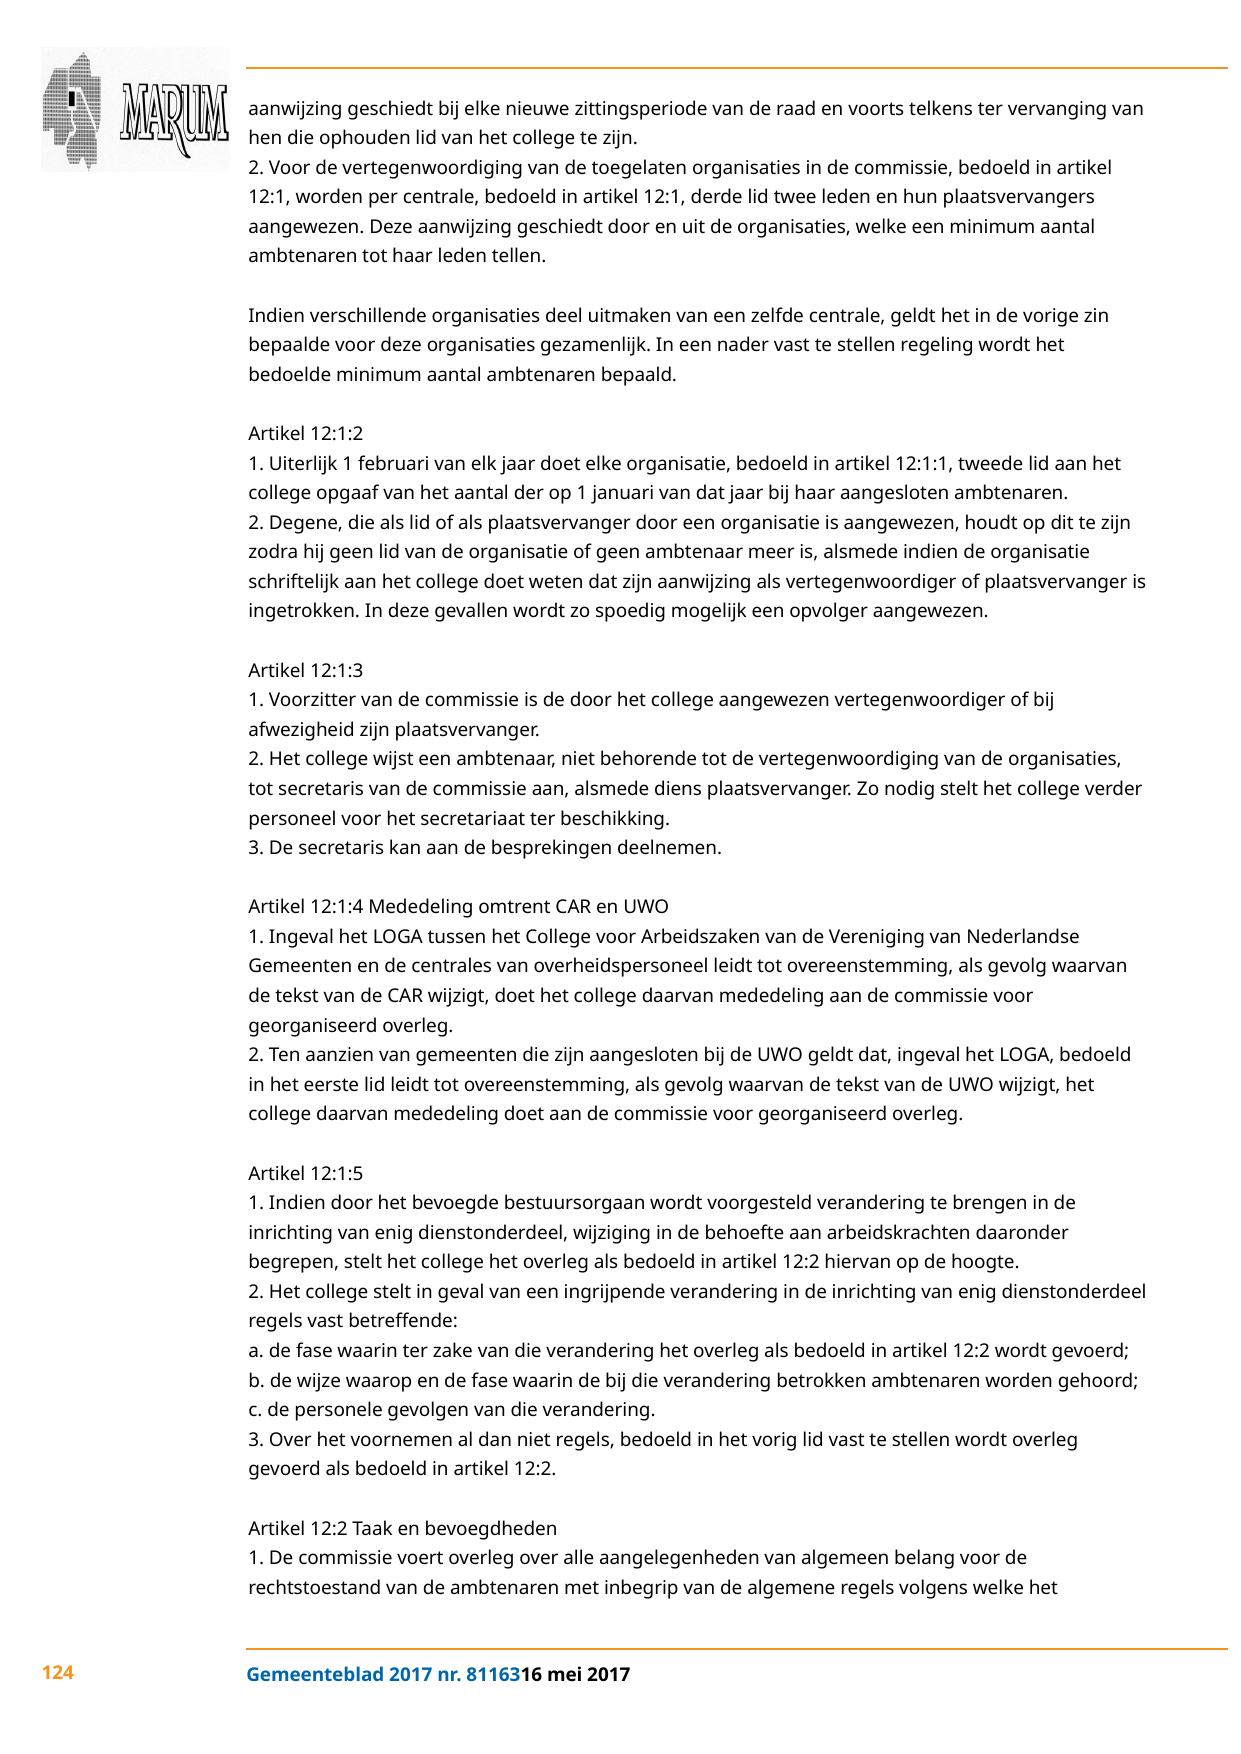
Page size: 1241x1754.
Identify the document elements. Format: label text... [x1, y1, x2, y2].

text Artikel 12:2 Taak en bevoegdheden [248, 1515, 1152, 1541]
text 1. Uiterlijk 1 februari van elk jaar doet elke organisatie, bedoeld in artikel 12:1:1, tweede lid aan het college opgaaf van het aantal der op 1 januari van dat jaar bij haar aangesloten ambtenaren. [248, 450, 1152, 505]
text 2. Het college wijst een ambtenaar, niet behorende tot de vertegenwoordiging van de organisaties, tot secretaris van de commissie aan, alsmede diens plaatsvervanger. Zo nodig stelt het college verder personeel voor het secretariaat ter beschikking. [248, 746, 1152, 831]
text Artikel 12:1:5 [248, 1160, 1152, 1186]
text 1. De commissie voert overleg over alle aangelegenheden van algemeen belang voor de rechtstoestand van de ambtenaren met inbegrip van de algemene regels volgens welke het [248, 1544, 1152, 1600]
text 2. Degene, die als lid of als plaatsvervanger door een organisatie is aangewezen, houdt op dit te zijn zodra hij geen lid van de organisatie of geen ambtenaar meer is, alsmede indien de organisatie schriftelijk aan het college doet weten dat zijn aanwijzing als vertegenwoordiger of plaatsvervanger is ingetrokken. In deze gevallen wordt zo spoedig mogelijk een opvolger aangewezen. [248, 509, 1152, 623]
text a. de fase waarin ter zake van die verandering het overleg als bedoeld in artikel 12:2 wordt gevoerd; [248, 1337, 1152, 1363]
text Artikel 12:1:4 Mededeling omtrent CAR en UWO [248, 893, 1152, 919]
text Artikel 12:1:3 [248, 657, 1152, 683]
text 3. De secretaris kan aan de besprekingen deelnemen. [248, 834, 1152, 860]
text 1. Ingeval het LOGA tussen het College voor Arbeidszaken van de Vereniging van Nederlandse Gemeenten en de centrales van overheidspersoneel leidt tot overeenstemming, als gevolg waarvan de tekst van de CAR wijzigt, doet het college daarvan mededeling aan de commissie voor georganiseerd overleg. [248, 923, 1152, 1038]
text aanwijzing geschiedt bij elke nieuwe zittingsperiode van de raad en voorts telkens ter vervanging van hen die ophouden lid van het college te zijn. [248, 95, 1152, 150]
text 2. Ten aanzien van gemeenten die zijn aangesloten bij de UWO geldt dat, ingeval het LOGA, bedoeld in het eerste lid leidt tot overeenstemming, als gevolg waarvan de tekst van de UWO wijzigt, het college daarvan mededeling doet aan de commissie voor georganiseerd overleg. [248, 1041, 1152, 1126]
text 3. Over het voornemen al dan niet regels, bedoeld in het vorig lid vast te stellen wordt overleg gevoerd als bedoeld in artikel 12:2. [248, 1426, 1152, 1481]
text Indien verschillende organisaties deel uitmaken van een zelfde centrale, geldt het in de vorige zin bepaalde voor deze organisaties gezamenlijk. In een nader vast te stellen regeling wordt het bedoelde minimum aantal ambtenaren bepaald. [248, 302, 1152, 387]
text 1. Indien door het bevoegde bestuursorgaan wordt voorgesteld verandering te brengen in de inrichting van enig dienstonderdeel, wijziging in de behoefte aan arbeidskrachten daaronder begrepen, stelt het college het overleg als bedoeld in artikel 12:2 hiervan op de hoogte. [248, 1189, 1152, 1274]
text 2. Het college stelt in geval van een ingrijpende verandering in de inrichting van enig dienstonderdeel regels vast betreffende: [248, 1278, 1152, 1333]
text b. de wijze waarop en de fase waarin de bij die verandering betrokken ambtenaren worden gehoord; [248, 1367, 1152, 1393]
picture [41, 47, 231, 172]
text 1. Voorzitter van de commissie is de door het college aangewezen vertegenwoordiger of bij afwezigheid zijn plaatsvervanger. [248, 686, 1152, 742]
text 2. Voor de vertegenwoordiging van de toegelaten organisaties in de commissie, bedoeld in artikel 12:1, worden per centrale, bedoeld in artikel 12:1, derde lid twee leden en hun plaatsvervangers aangewezen. Deze aanwijzing geschiedt door en uit de organisaties, welke een minimum aantal ambtenaren tot haar leden tellen. [248, 154, 1152, 268]
text Artikel 12:1:2 [248, 420, 1152, 446]
text c. de personele gevolgen van die verandering. [248, 1396, 1152, 1422]
